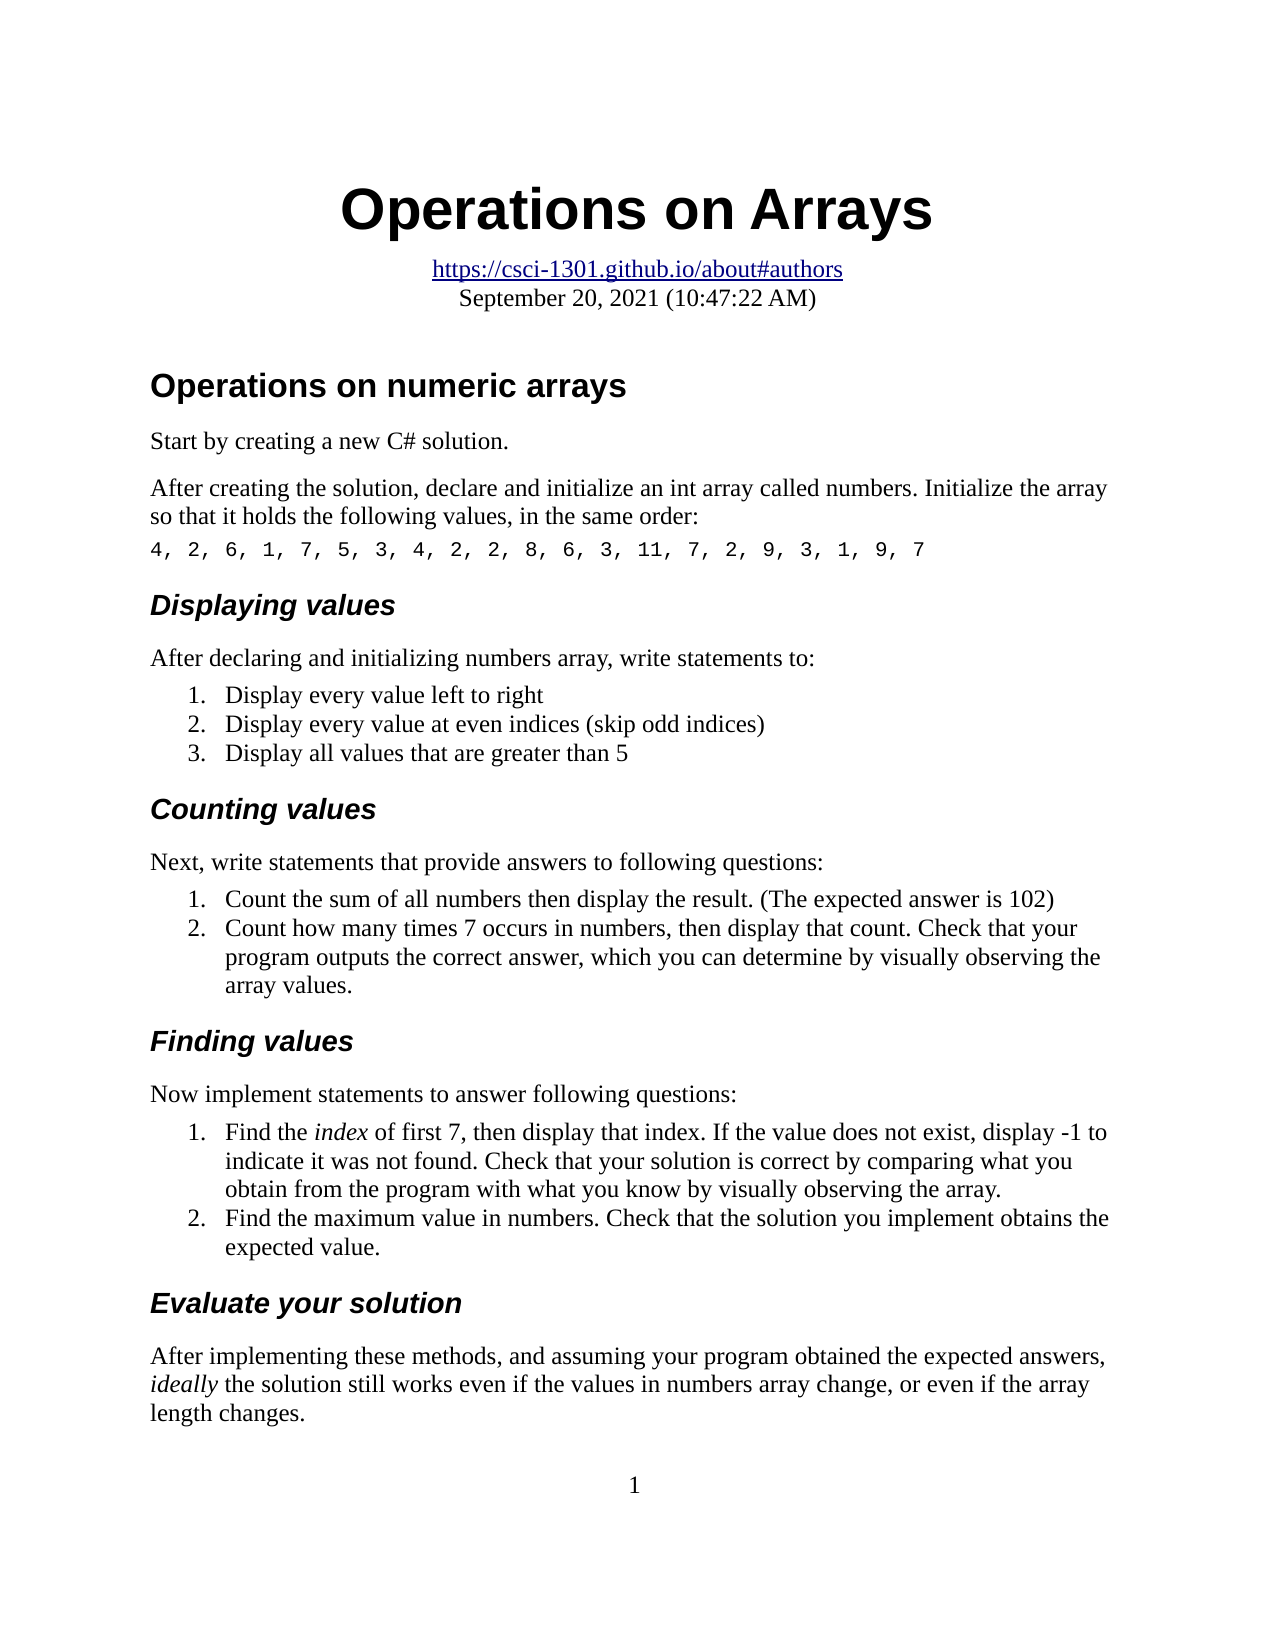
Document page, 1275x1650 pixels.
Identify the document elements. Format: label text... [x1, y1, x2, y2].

text After implementing these methods, and assuming your program obtained the expected answers, ideally the solution still works even if the values in numbers array change, or even if the array length changes. [150, 1341, 1125, 1427]
subtitle Counting values [150, 792, 1125, 825]
subtitle Displaying values [150, 588, 1125, 621]
text September 20, 2021 (10:47:22 AM) [150, 283, 1125, 312]
subtitle Evaluate your solution [150, 1286, 1125, 1319]
text Start by creating a new C# solution. [150, 426, 1125, 455]
title Operations on Arrays [150, 175, 1125, 242]
list Find the maximum value in numbers. Check that the solution you implement obtains the expected value. [187, 1203, 1125, 1261]
list Count how many times 7 occurs in numbers, then display that count. Check that your program outputs the correct answer, which you can determine by visually observing the array values. [187, 913, 1125, 999]
text Next, write statements that provide answers to following questions: [150, 847, 1125, 875]
text After creating the solution, declare and initialize an int array called numbers. Initialize the array so that it holds the following values, in the same order: [150, 473, 1125, 530]
list Display all values that are greater than 5 [187, 738, 1125, 767]
subtitle Operations on numeric arrays [150, 366, 1125, 404]
list Find the index of first 7, then display that index. If the value does not exist, display -1 to indicate it was not found. Check that your solution is correct by comparing what you obtain from the program with what you know by visually observing the array. [187, 1117, 1125, 1203]
list Count the sum of all numbers then display the result. (The expected answer is 102) [187, 884, 1125, 913]
text https://csci-1301.github.io/about#authors [150, 254, 1125, 283]
text After declaring and initializing numbers array, write statements to: [150, 643, 1125, 671]
list Display every value left to right [187, 680, 1125, 709]
text Now implement statements to answer following questions: [150, 1079, 1125, 1108]
subtitle Finding values [150, 1024, 1125, 1058]
text 4, 2, 6, 1, 7, 5, 3, 4, 2, 2, 8, 6, 3, 11, 7, 2, 9, 3, 1, 9, 7 [150, 539, 1125, 563]
list Display every value at even indices (skip odd indices) [187, 709, 1125, 738]
